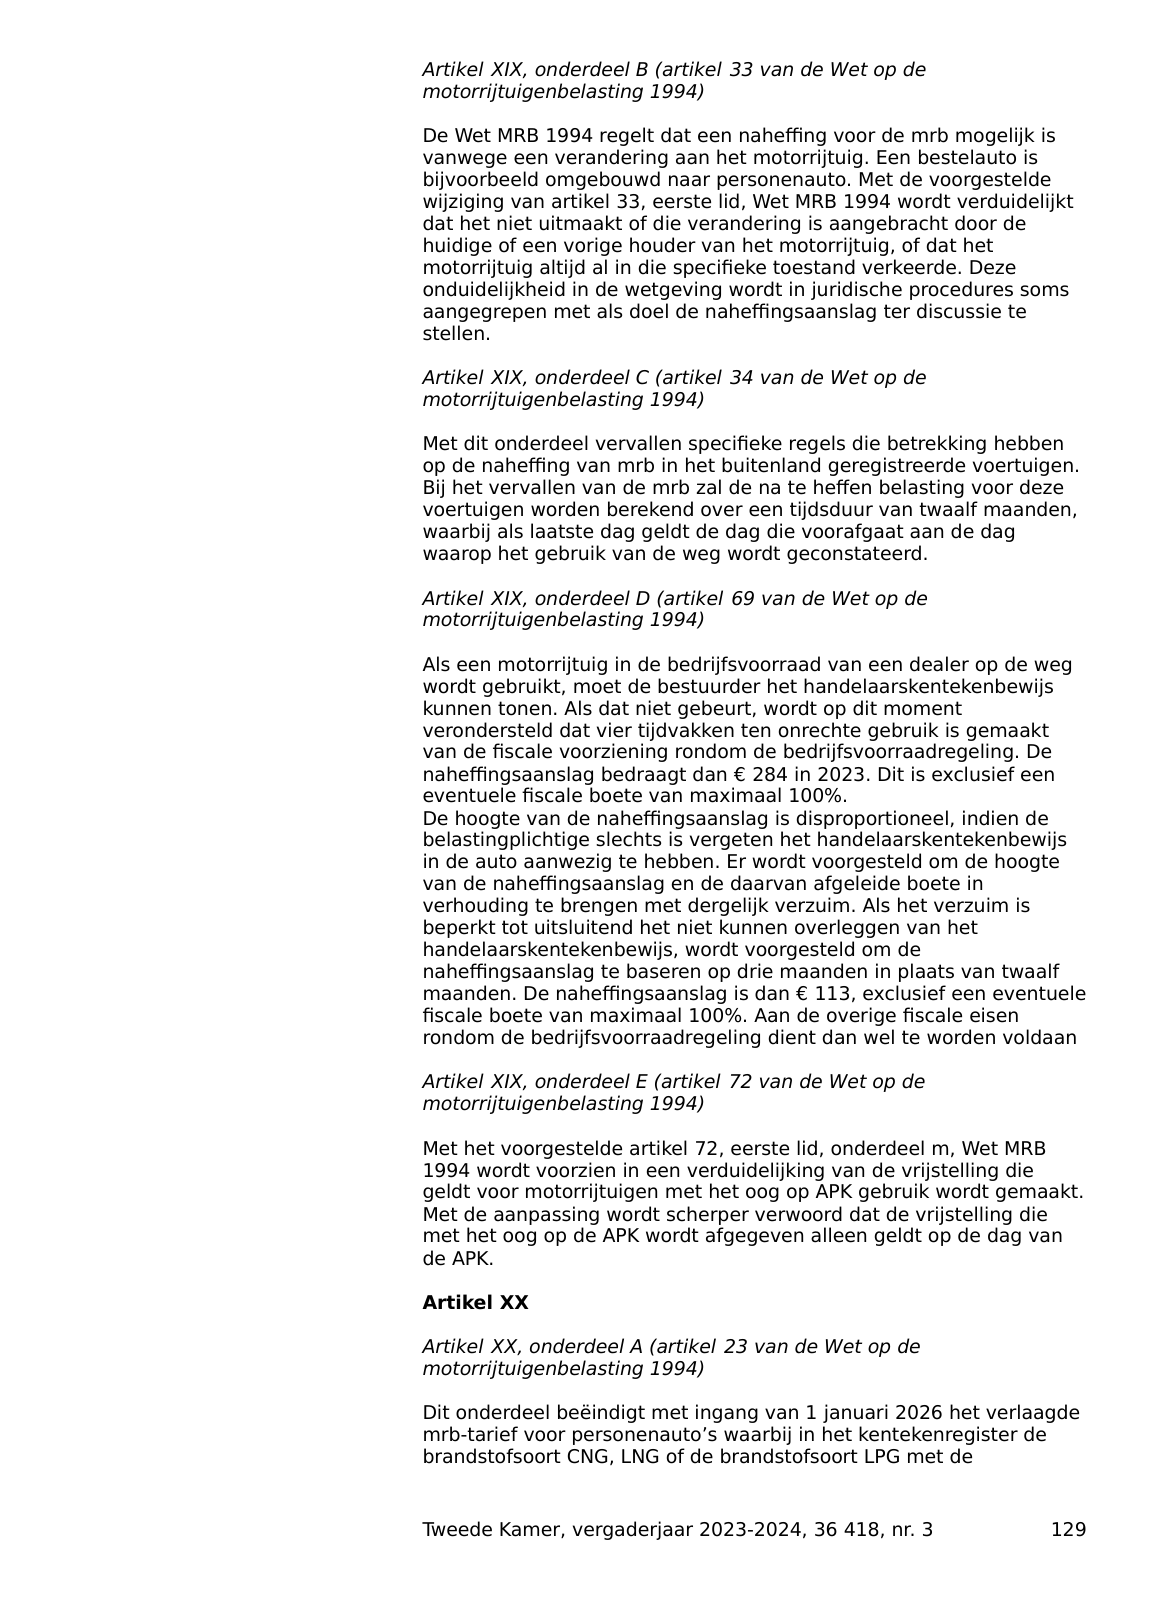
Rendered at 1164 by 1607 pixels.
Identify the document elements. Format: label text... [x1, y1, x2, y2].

subtitle Artikel XIX, onderdeel D (artikel 69 van de Wet op de motorrijtuigenbelasting 1994) [422, 587, 1087, 631]
subtitle Artikel XIX, onderdeel E (artikel 72 van de Wet op de motorrijtuigenbelasting 1994) [422, 1071, 1087, 1115]
subtitle Artikel XX [422, 1292, 1087, 1313]
text Als een motorrijtuig in de bedrijfsvoorraad van een dealer op de weg wordt gebruikt, moet de bestuurder het handelaarskentekenbewijs kunnen tonen. Als dat niet gebeurt, wordt op dit moment verondersteld dat vier tijdvakken ten onrechte gebruik is gemaakt van de fiscale voorziening rondom de bedrijfsvoorraadregeling. De naheffingsaanslag bedraagt dan € 284 in 2023. Dit is exclusief een eventuele fiscale boete van maximaal 100%. [422, 653, 1087, 807]
subtitle Artikel XIX, onderdeel B (artikel 33 van de Wet op de motorrijtuigenbelasting 1994) [422, 59, 1087, 103]
text De hoogte van de naheffingsaanslag is disproportioneel, indien de belastingplichtige slechts is vergeten het handelaarskentekenbewijs in de auto aanwezig te hebben. Er wordt voorgesteld om de hoogte van de naheffingsaanslag en de daarvan afgeleide boete in verhouding te brengen met dergelijk verzuim. Als het verzuim is beperkt tot uitsluitend het niet kunnen overleggen van het handelaarskentekenbewijs, wordt voorgesteld om de naheffingsaanslag te baseren op drie maanden in plaats van twaalf maanden. De naheffingsaanslag is dan € 113, exclusief een eventuele fiscale boete van maximaal 100%. Aan de overige fiscale eisen rondom de bedrijfsvoorraadregeling dient dan wel te worden voldaan [422, 807, 1087, 1049]
subtitle Artikel XIX, onderdeel C (artikel 34 van de Wet op de motorrijtuigenbelasting 1994) [422, 367, 1087, 411]
text Met dit onderdeel vervallen specifieke regels die betrekking hebben op de naheffing van mrb in het buitenland geregistreerde voertuigen. Bij het vervallen van de mrb zal de na te heffen belasting voor deze voertuigen worden berekend over een tijdsduur van twaalf maanden, waarbij als laatste dag geldt de dag die voorafgaat aan de dag waarop het gebruik van de weg wordt geconstateerd. [422, 433, 1087, 565]
subtitle Artikel XX, onderdeel A (artikel 23 van de Wet op de motorrijtuigenbelasting 1994) [422, 1336, 1087, 1380]
text De Wet MRB 1994 regelt dat een naheffing voor de mrb mogelijk is vanwege een verandering aan het motorrijtuig. Een bestelauto is bijvoorbeeld omgebouwd naar personenauto. Met de voorgestelde wijziging van artikel 33, eerste lid, Wet MRB 1994 wordt verduidelijkt dat het niet uitmaakt of die verandering is aangebracht door de huidige of een vorige houder van het motorrijtuig, of dat het motorrijtuig altijd al in die specifieke toestand verkeerde. Deze onduidelijkheid in de wetgeving wordt in juridische procedures soms aangegrepen met als doel de naheffingsaanslag ter discussie te stellen. [422, 125, 1087, 345]
text Met het voorgestelde artikel 72, eerste lid, onderdeel m, Wet MRB 1994 wordt voorzien in een verduidelijking van de vrijstelling die geldt voor motorrijtuigen met het oog op APK gebruik wordt gemaakt. Met de aanpassing wordt scherper verwoord dat de vrijstelling die met het oog op de APK wordt afgegeven alleen geldt op de dag van de APK. [422, 1137, 1087, 1269]
text Dit onderdeel beëindigt met ingang van 1 januari 2026 het verlaagde mrb-tarief voor personenauto’s waarbij in het kentekenregister de brandstofsoort CNG, LNG of de brandstofsoort LPG met de [422, 1402, 1087, 1468]
